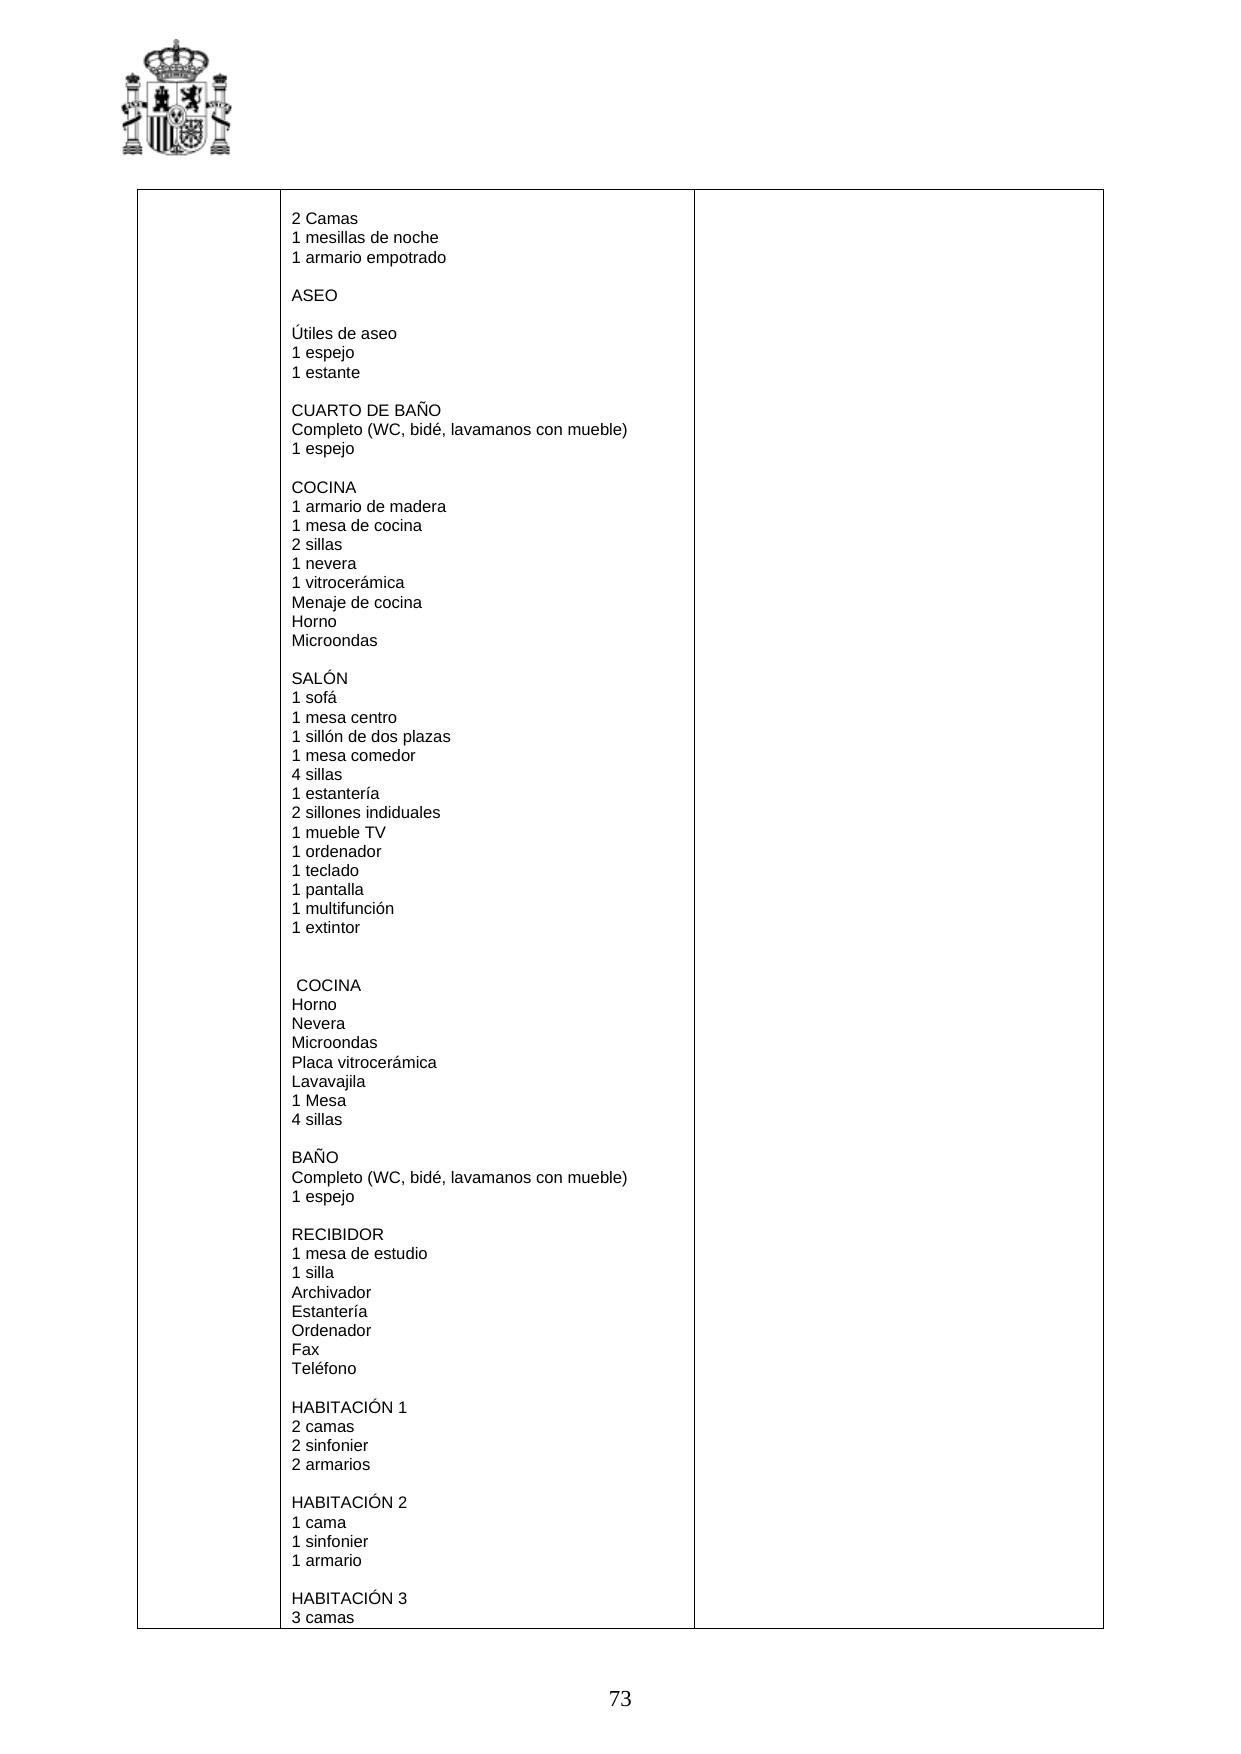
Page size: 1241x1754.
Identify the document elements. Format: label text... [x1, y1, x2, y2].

table_cell [695, 190, 1103, 1627]
table_cell 2 Camas 1 mesillas de noche 1 armario empotrado ASEO Útiles de aseo 1 espejo 1 estante CUARTO DE BAÑO Completo (WC, bidé, lavamanos con mueble) 1 espejo COCINA 1 armario de madera 1 mesa de cocina 2 sillas 1 nevera 1 vitrocerámica Menaje de cocina Horno Microondas SALÓN 1 sofá 1 mesa centro 1 sillón de dos plazas 1 mesa comedor 4 sillas 1 estantería 2 sillones indiduales 1 mueble TV 1 ordenador 1 teclado 1 pantalla 1 multifunción 1 extintor COCINA Horno Nevera Microondas Placa vitrocerámica Lavavajila 1 Mesa 4 sillas BAÑO Completo (WC, bidé, lavamanos con mueble) 1 espejo RECIBIDOR 1 mesa de estudio 1 silla Archivador Estantería Ordenador Fax Teléfono HABITACIÓN 1 2 camas 2 sinfonier 2 armarios HABITACIÓN 2 1 cama 1 sinfonier 1 armario HABITACIÓN 3 3 camas [281, 190, 694, 1627]
table_cell [138, 190, 280, 1627]
